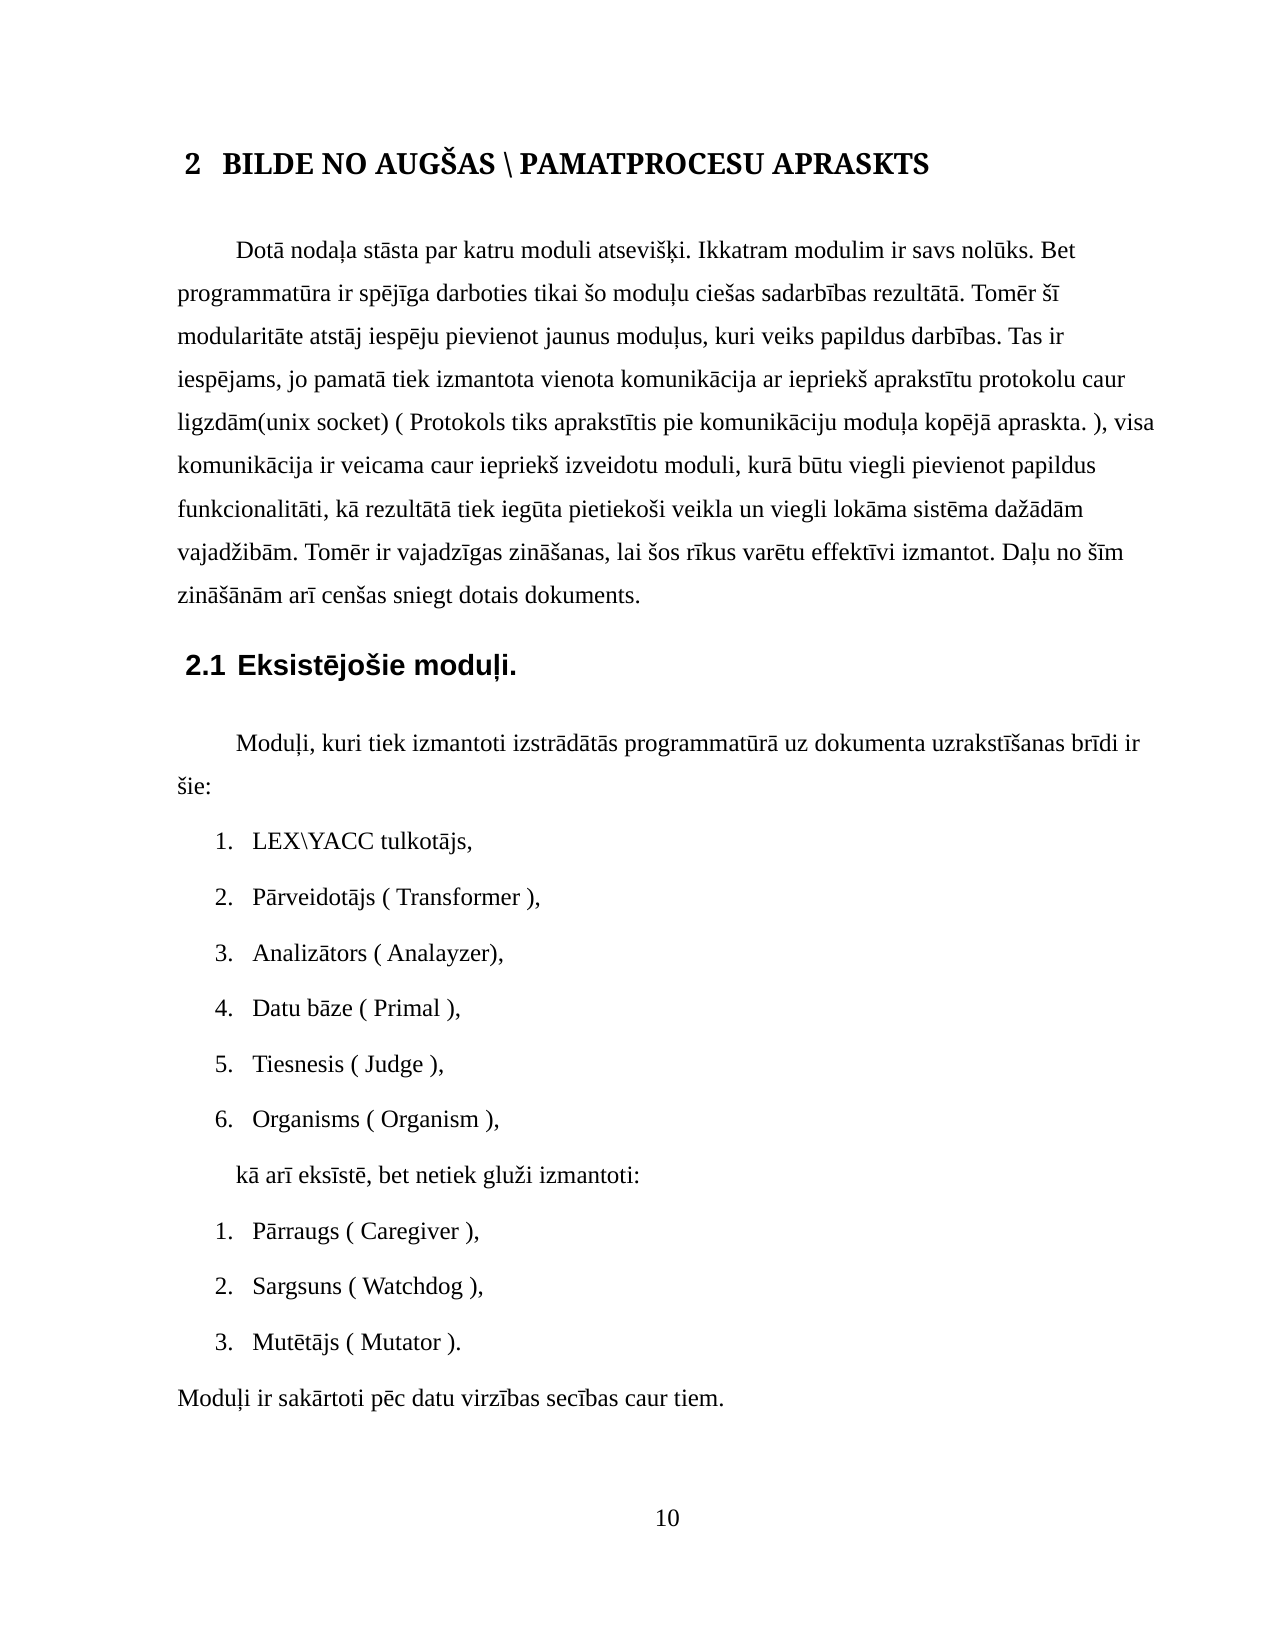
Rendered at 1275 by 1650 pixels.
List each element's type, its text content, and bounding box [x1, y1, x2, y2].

list Analizātors ( Analayzer), [214, 938, 1157, 966]
subtitle Eksistējošie moduļi. [177, 648, 1157, 682]
text Moduļi ir sakārtoti pēc datu virzības secības caur tiem. [177, 1383, 1157, 1411]
text kā arī eksīstē, bet netiek gluži izmantoti: [177, 1160, 1157, 1189]
list LEX\YACC tulkotājs, [214, 826, 1157, 855]
list Sargsuns ( Watchdog ), [214, 1271, 1157, 1300]
list Datu bāze ( Primal ), [214, 993, 1157, 1022]
list Organisms ( Organism ), [214, 1104, 1157, 1133]
text Dotā nodaļa stāsta par katru moduli atsevišķi. Ikkatram modulim ir savs nolūks. Bet programmatūra ir spējīga darboties tikai šo moduļu ciešas sadarbības rezultātā. Tomēr šī modularitāte atstāj iespēju pievienot jaunus moduļus, kuri veiks papildus darbības. Tas ir iespējams, jo pamatā tiek izmantota vienota komunikācija ar iepriekš aprakstītu protokolu caur ligzdām(unix socket) ( Protokols tiks aprakstītis pie komunikāciju moduļa kopējā apraskta. ), visa komunikācija ir veicama caur iepriekš izveidotu moduli, kurā būtu viegli pievienot papildus funkcionalitāti, kā rezultātā tiek iegūta pietiekoši veikla un viegli lokāma sistēma dažādām vajadžibām. Tomēr ir vajadzīgas zināšanas, lai šos rīkus varētu effektīvi izmantot. Daļu no šīm zināšānām arī cenšas sniegt dotais dokuments. [177, 235, 1157, 609]
subtitle Bilde no augšas \ Pamatprocesu apraskts [177, 143, 1157, 183]
list Mutētājs ( Mutator ). [214, 1327, 1157, 1356]
list Pārraugs ( Caregiver ), [214, 1216, 1157, 1244]
text Moduļi, kuri tiek izmantoti izstrādātās programmatūrā uz dokumenta uzrakstīšanas brīdi ir šie: [177, 728, 1157, 799]
list Tiesnesis ( Judge ), [214, 1049, 1157, 1078]
list Pārveidotājs ( Transformer ), [214, 882, 1157, 911]
